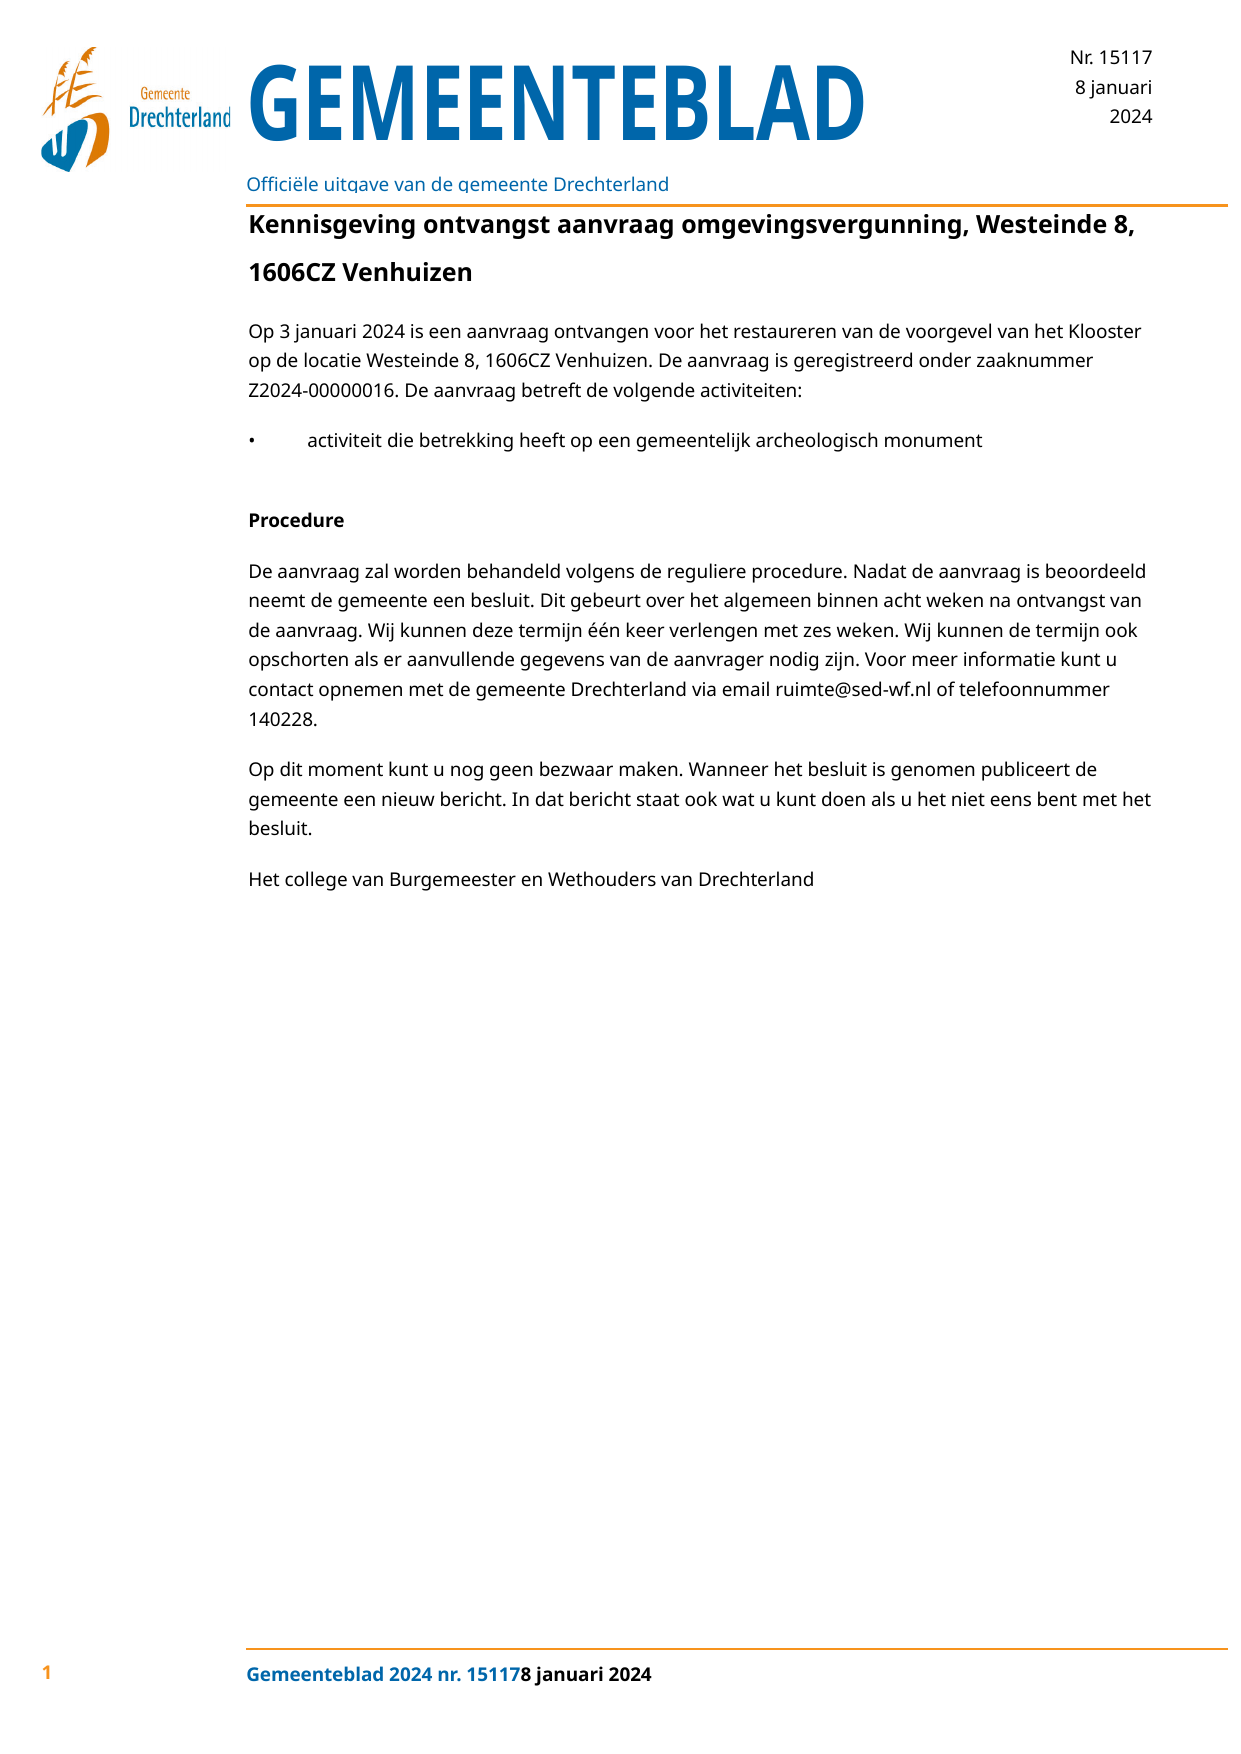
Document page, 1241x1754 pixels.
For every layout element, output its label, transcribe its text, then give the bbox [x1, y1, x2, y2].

picture [41, 47, 231, 172]
list activiteit die betrekking heeft op een gemeentelijk archeologisch monument [248, 427, 1152, 453]
text Op 3 januari 2024 is een aanvraag ontvangen voor het restaureren van de voorgevel van het Klooster op de locatie Westeinde 8, 1606CZ Venhuizen. De aanvraag is geregistreerd onder zaaknummer Z2024-00000016. De aanvraag betreft de volgende activiteiten: [248, 318, 1152, 403]
text Kennisgeving ontvangst aanvraag omgevingsvergunning, Westeinde 8, 1606CZ Venhuizen [248, 207, 1152, 288]
text Het college van Burgemeester en Wethouders van Drechterland [248, 866, 1152, 892]
text De aanvraag zal worden behandeld volgens de reguliere procedure. Nadat de aanvraag is beoordeeld neemt de gemeente een besluit. Dit gebeurt over het algemeen binnen acht weken na ontvangst van de aanvraag. Wij kunnen deze termijn één keer verlengen met zes weken. Wij kunnen de termijn ook opschorten als er aanvullende gegevens van de aanvrager nodig zijn. Voor meer informatie kunt u contact opnemen met de gemeente Drechterland via email ruimte@sed-wf.nl of telefoonnummer 140228. [248, 558, 1152, 732]
picture [226, 115, 231, 124]
text Procedure [248, 507, 1152, 533]
picture [41, 158, 64, 172]
text Op dit moment kunt u nog geen bezwaar maken. Wanneer het besluit is genomen publiceert de gemeente een nieuw bericht. In dat bericht staat ook wat u kunt doen als u het niet eens bent met het besluit. [248, 756, 1152, 841]
